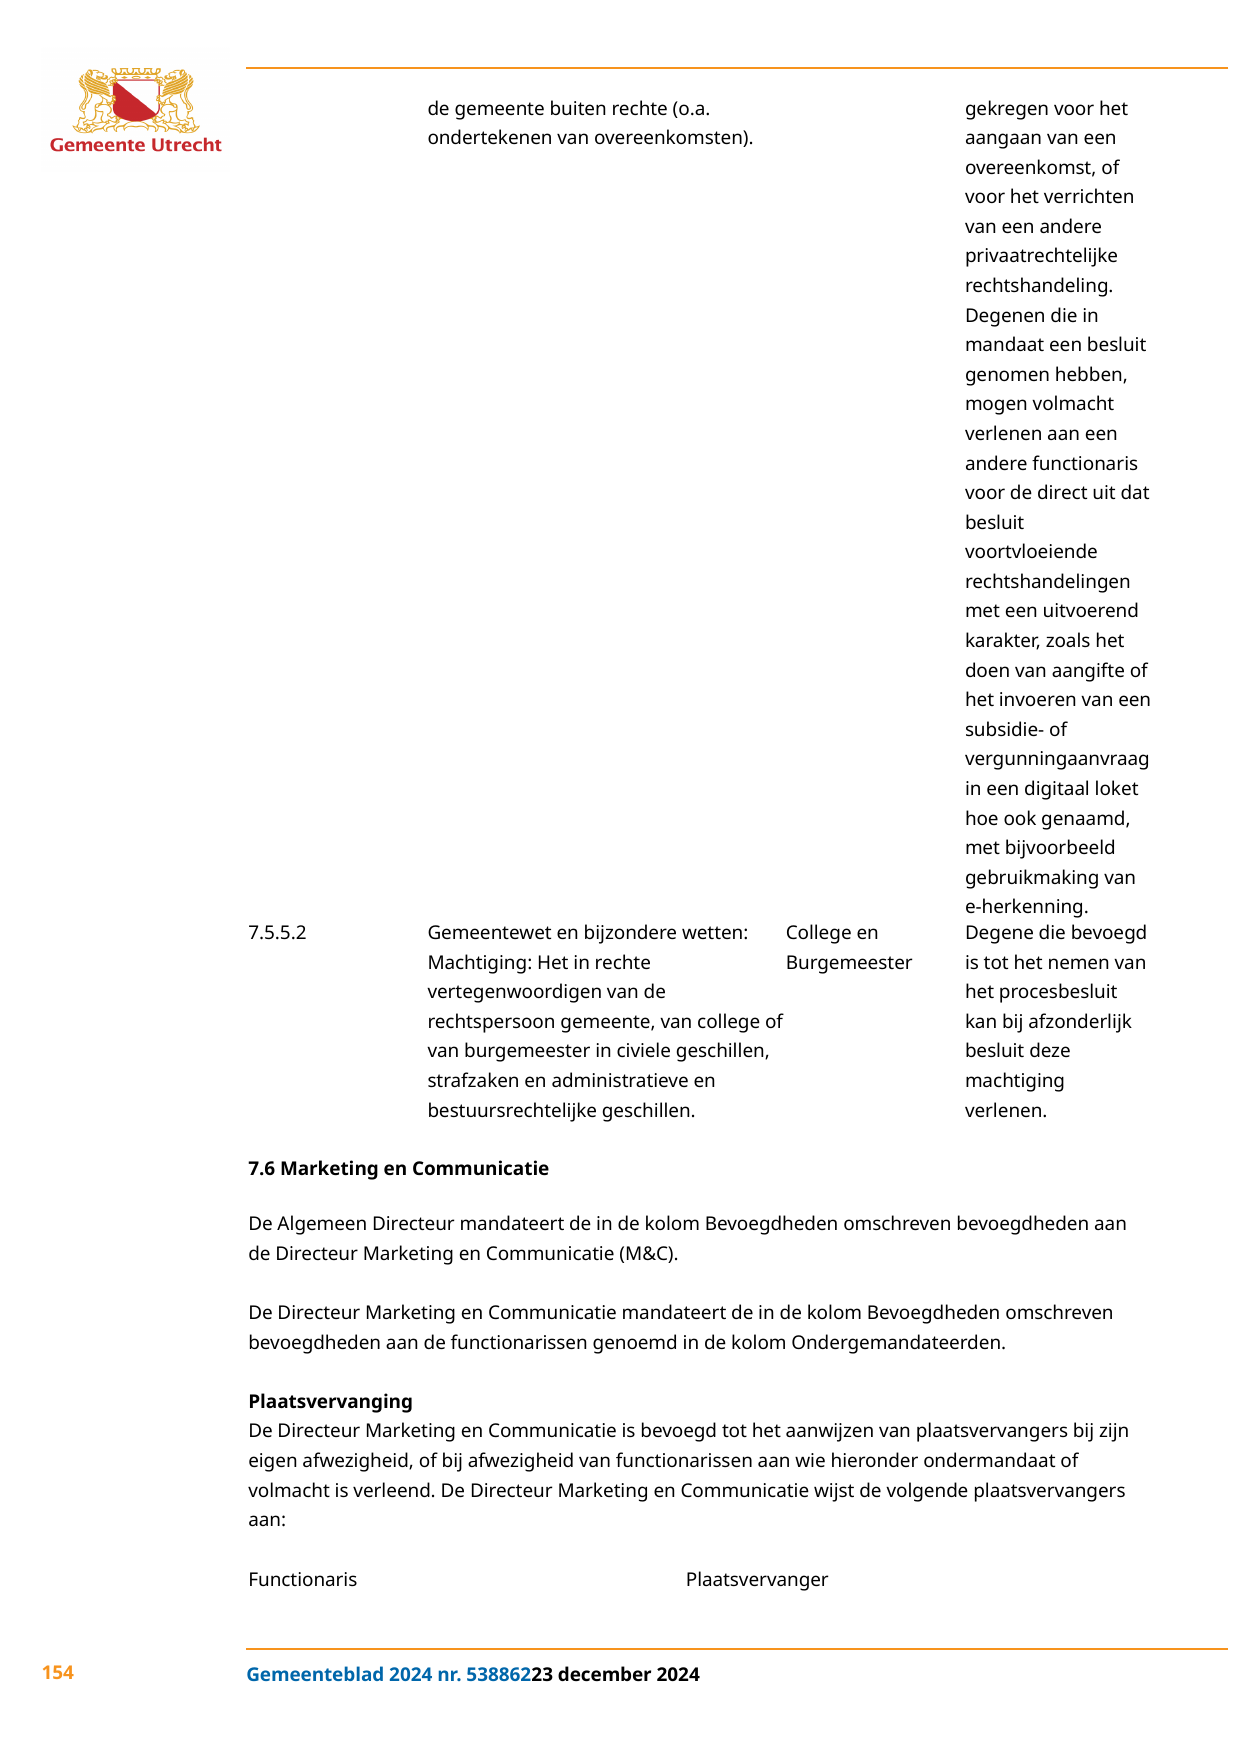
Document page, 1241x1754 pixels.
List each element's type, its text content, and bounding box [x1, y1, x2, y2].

text De Directeur Marketing en Communicatie is bevoegd tot het aanwijzen van plaatsvervangers bij zijn eigen afwezigheid, of bij afwezigheid van functionarissen aan wie hieronder ondermandaat of volmacht is verleend. De Directeur Marketing en Communicatie wijst de volgende plaatsvervangers aan: [248, 1418, 1152, 1532]
table_cell College en Burgemeester [786, 919, 965, 1122]
table_header Plaatsvervanger [686, 1566, 1152, 1591]
table_cell [786, 95, 965, 919]
table_cell Gemeentewet en bijzondere wetten: Machtiging: Het in rechte vertegenwoordigen van de rechtspersoon gemeente, van college of van burgemeester in civiele geschillen, strafzaken en administratieve en bestuursrechtelijke geschillen. [427, 919, 786, 1122]
table_header Functionaris [248, 1566, 686, 1591]
table_cell [248, 95, 427, 919]
text De Algemeen Directeur mandateert de in de kolom Bevoegdheden omschreven bevoegdheden aan de Directeur Marketing en Communicatie (M&C). [248, 1211, 1152, 1266]
table_cell 7.5.5.2 [248, 919, 427, 1122]
picture [41, 47, 231, 172]
table_cell de gemeente buiten rechte (o.a. ondertekenen van overeenkomsten). [427, 95, 786, 919]
table_cell Degene die bevoegd is tot het nemen van het procesbesluit kan bij afzonderlijk besluit deze machtiging verlenen. [965, 919, 1152, 1122]
text Plaatsvervanging [248, 1388, 1152, 1414]
table_cell gekregen voor het aangaan van een overeenkomst, of voor het verrichten van een andere privaatrechtelijke rechtshandeling. Degenen die in mandaat een besluit genomen hebben, mogen volmacht verlenen aan een andere functionaris voor de direct uit dat besluit voortvloeiende rechtshandelingen met een uitvoerend karakter, zoals het doen van aangifte of het invoeren van een subsidie- of vergunningaanvraag in een digitaal loket hoe ook genaamd, met bijvoorbeeld gebruikmaking van e-herkenning. [965, 95, 1152, 919]
text 7.6 Marketing en Communicatie [248, 1155, 1152, 1181]
text De Directeur Marketing en Communicatie mandateert de in de kolom Bevoegdheden omschreven bevoegdheden aan de functionarissen genoemd in de kolom Ondergemandateerden. [248, 1299, 1152, 1355]
